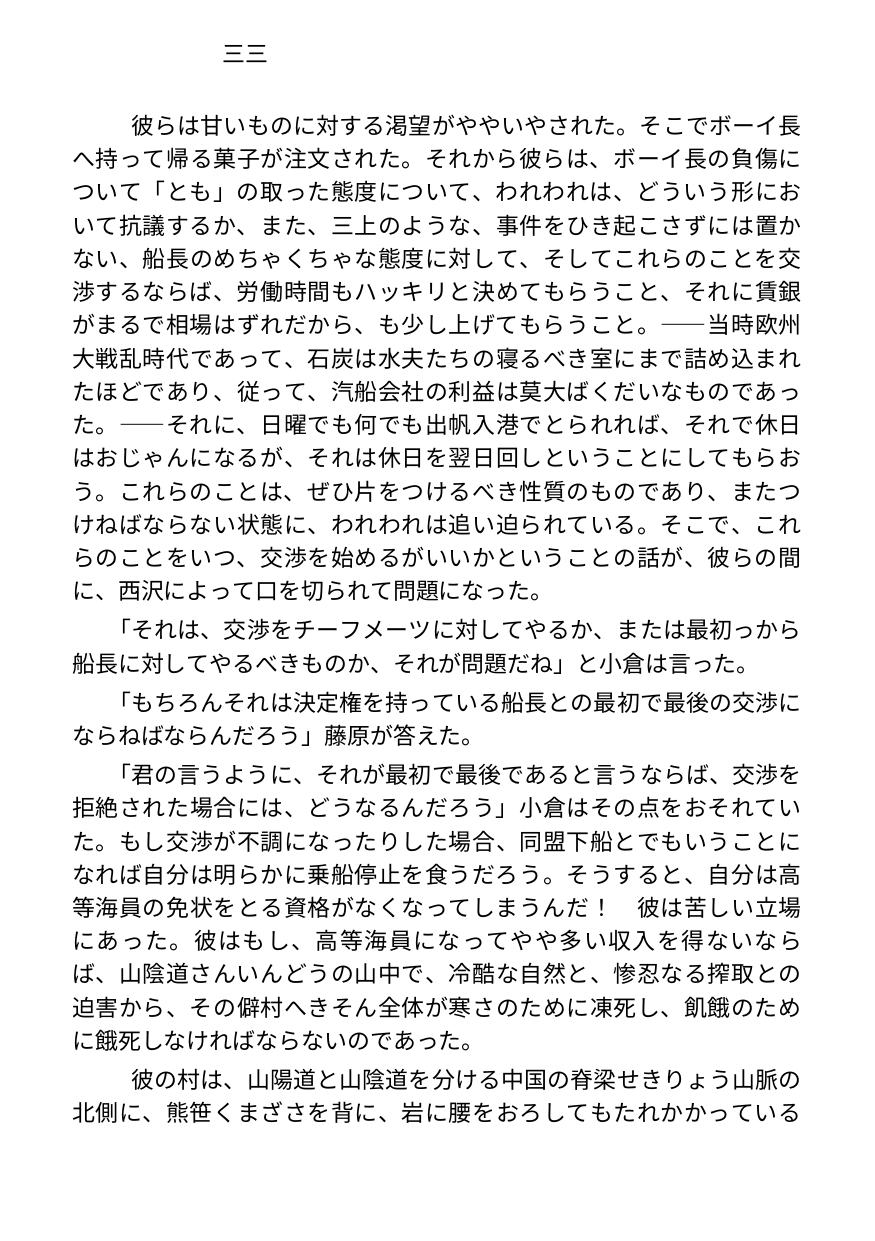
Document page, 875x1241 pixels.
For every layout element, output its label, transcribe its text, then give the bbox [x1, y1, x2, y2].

text 「もちろんそれは決定権を持っている船長との最初で最後の交渉にならねばならんだろう」藤原が答えた。 [72, 684, 802, 751]
text 「それは、交渉をチーフメーツに対してやるか、または最初っから船長に対してやるべきものか、それが問題だね」と小倉は言った。 [72, 612, 802, 679]
text 彼らは甘いものに対する渇望がややいやされた。そこでボーイ長へ持って帰る菓子が注文された。それから彼らは、ボーイ長の負傷について「とも」の取った態度について、われわれは、どういう形において抗議するか、また、三上のような、事件をひき起こさずには置かない、船長のめちゃくちゃな態度に対して、そしてこれらのことを交渉するならば、労働時間もハッキリと決めてもらうこと、それに賃銀がまるで相場はずれだから、も少し上げてもらうこと。――当時欧州大戦乱時代であって、石炭は水夫たちの寝るべき室にまで詰め込まれたほどであり、従って、汽船会社の利益は莫大ばくだいなものであった。――それに、日曜でも何でも出帆入港でとられれば、それで休日はおじゃんになるが、それは休日を翌日回しということにしてもらおう。これらのことは、ぜひ片をつけるべき性質のものであり、またつけねばならない状態に、われわれは追い迫られている。そこで、これらのことをいつ、交渉を始めるがいいかということの話が、彼らの間に、西沢によって口を切られて問題になった。 [72, 108, 802, 606]
text 三三 [72, 36, 802, 69]
text 「君の言うように、それが最初で最後であると言うならば、交渉を拒絶された場合には、どうなるんだろう」小倉はその点をおそれていた。もし交渉が不調になったりした場合、同盟下船とでもいうことになれば自分は明らかに乗船停止を食うだろう。そうすると、自分は高等海員の免状をとる資格がなくなってしまうんだ！ 彼は苦しい立場にあった。彼はもし、高等海員になってやや多い収入を得ないならば、山陰道さんいんどうの山中で、冷酷な自然と、惨忍なる搾取との迫害から、その僻村へきそん全体が寒さのために凍死し、飢餓のために餓死しなければならないのであった。 [72, 757, 802, 1056]
text 彼の村は、山陽道と山陰道を分ける中国の脊梁せきりょう山脈の北側に、熊笹くまざさを背に、岩に腰をおろしてもたれかかっている [72, 1062, 802, 1128]
